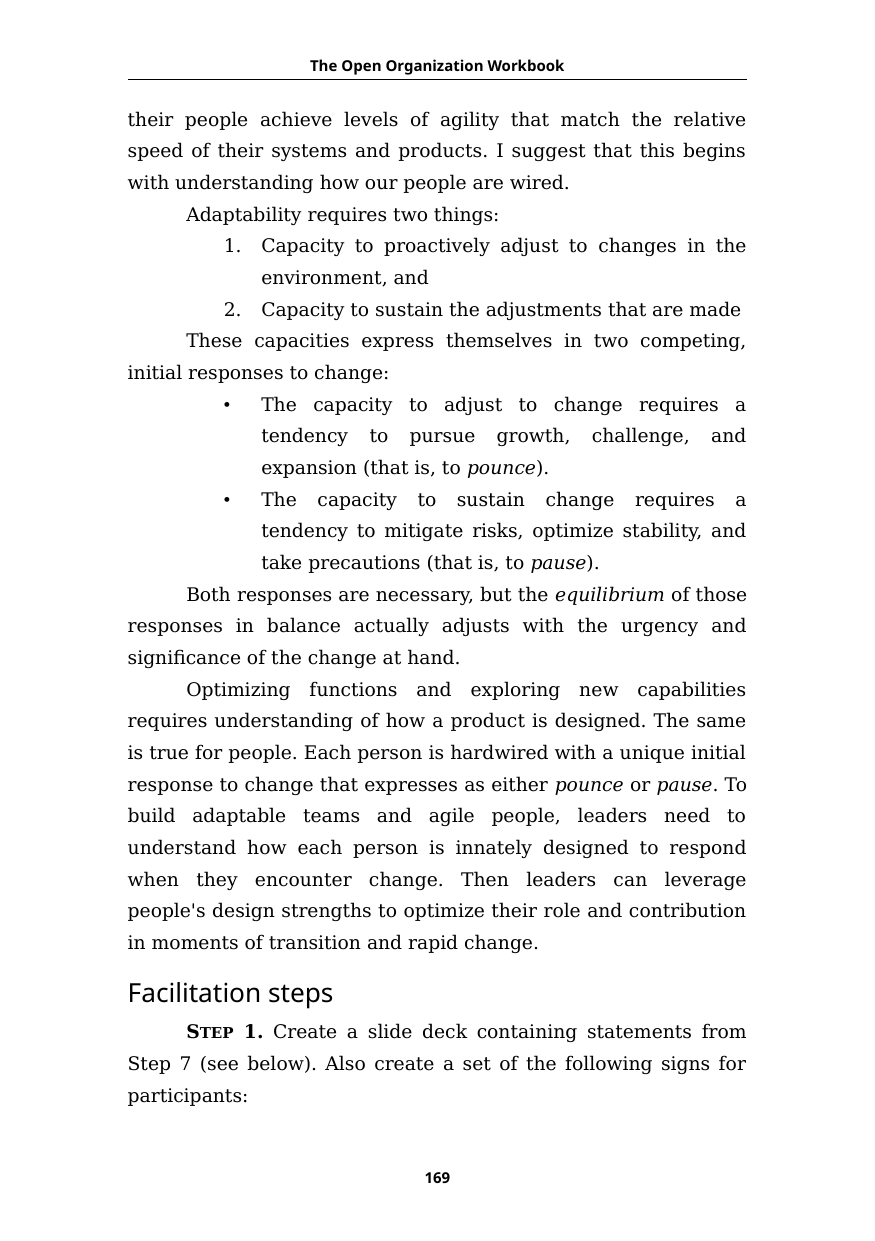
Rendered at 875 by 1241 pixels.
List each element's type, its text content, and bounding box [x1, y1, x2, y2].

text Adaptability requires two things: [127, 204, 747, 226]
list Capacity to proactively adjust to changes in the environment, and [223, 235, 747, 289]
text Step 1. Create a slide deck containing statements from Step 7 (see below). Also create a set of the following signs for participants: [127, 1021, 747, 1107]
text Optimizing functions and exploring new capabilities requires understanding of how a product is designed. The same is true for people. Each person is hardwired with a unique initial response to change that expresses as either pounce or pause. To build adaptable teams and agile people, leaders need to understand how each person is innately designed to respond when they encounter change. Then leaders can leverage people's design strengths to optimize their role and contribution in moments of transition and rapid change. [127, 679, 747, 954]
subtitle Facilitation steps [127, 978, 747, 1009]
text Both responses are necessary, but the equilibrium of those responses in balance actually adjusts with the urgency and significance of the change at hand. [127, 584, 747, 669]
list Capacity to sustain the adjustments that are made [223, 299, 747, 321]
list The capacity to adjust to change requires a tendency to pursue growth, challenge, and expansion (that is, to pounce). [223, 394, 747, 479]
text their people achieve levels of agility that match the relative speed of their systems and products. I suggest that this begins with understanding how our people are wired. [127, 109, 747, 194]
list The capacity to sustain change requires a tendency to mitigate risks, optimize stability, and take precautions (that is, to pause). [223, 489, 747, 574]
text These capacities express themselves in two competing, initial responses to change: [127, 330, 747, 384]
